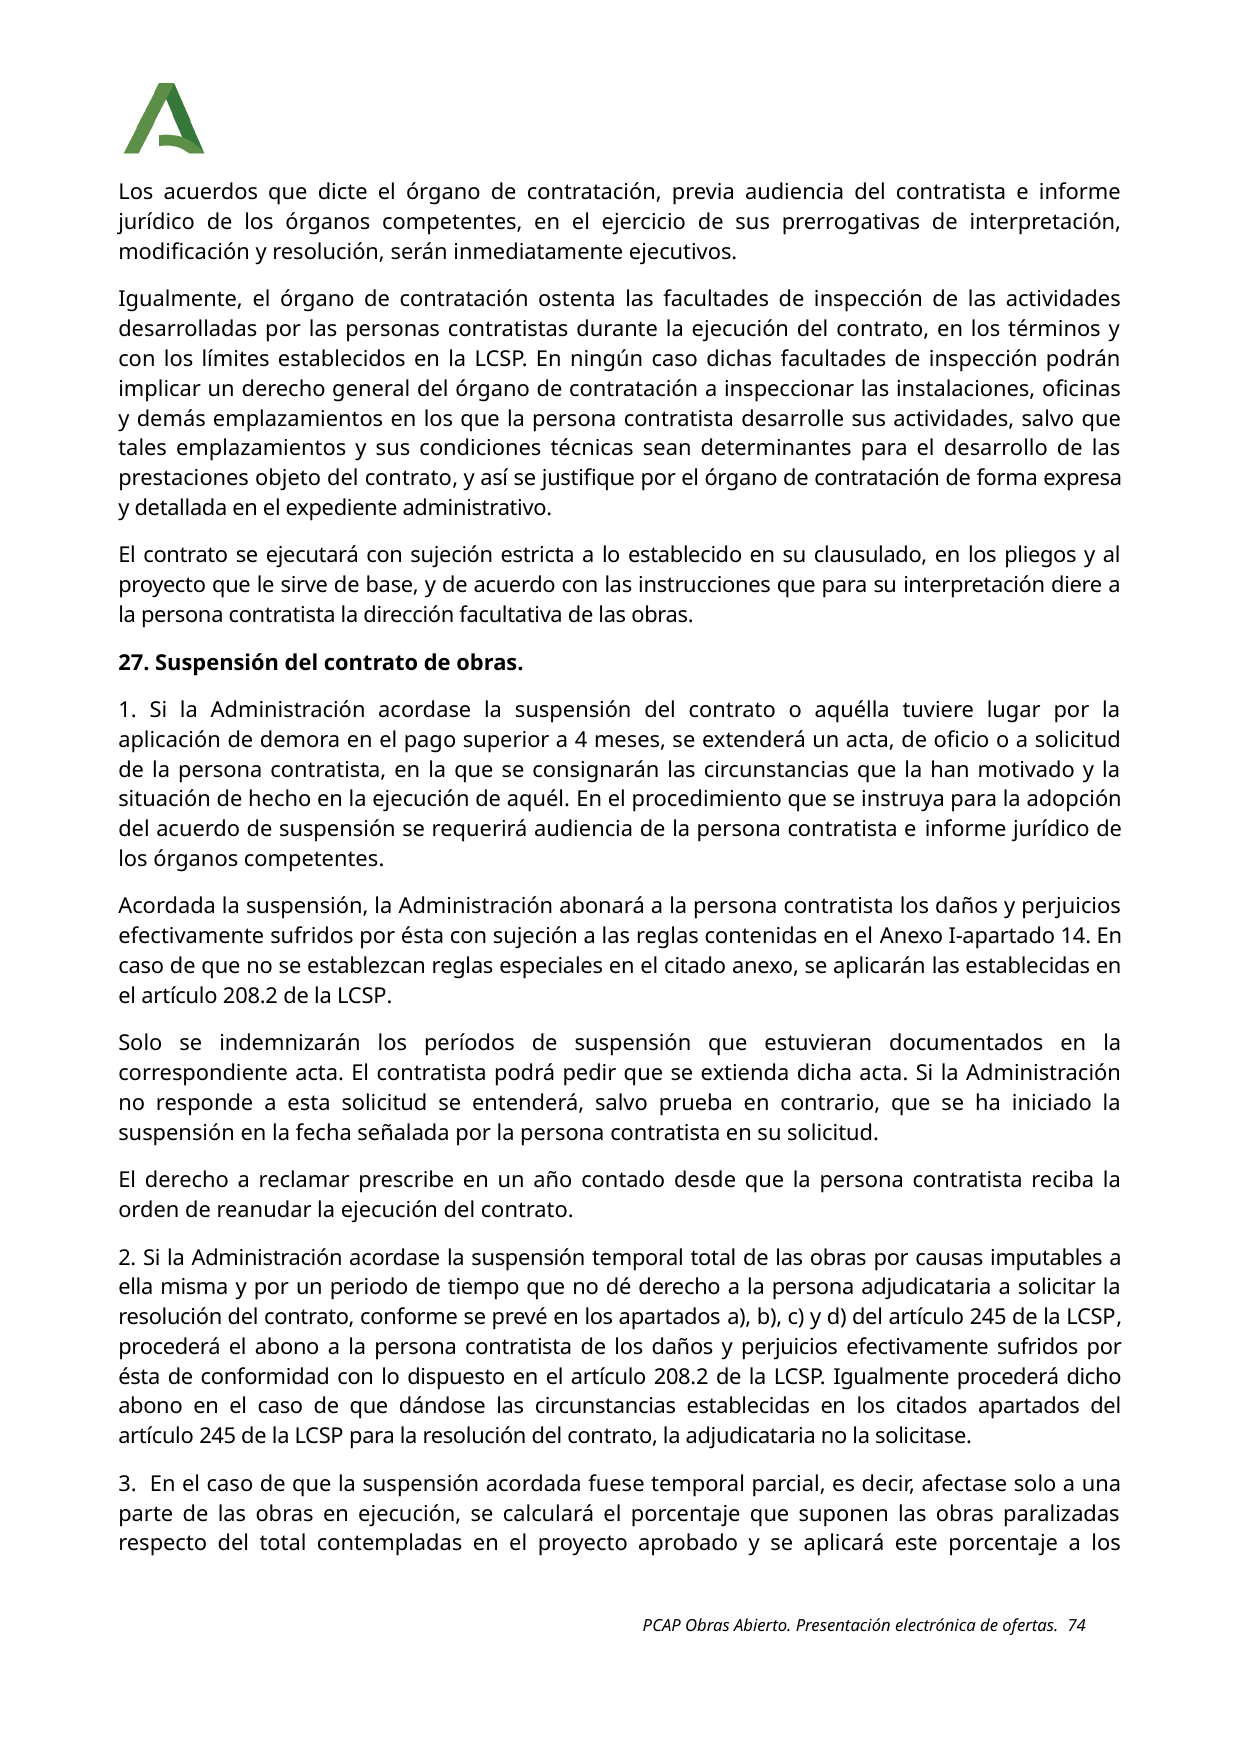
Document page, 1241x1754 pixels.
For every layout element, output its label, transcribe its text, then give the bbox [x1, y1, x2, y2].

picture [119, 78, 209, 158]
text Los acuerdos que dicte el órgano de contratación, previa audiencia del contratista e informe jurídico de los órganos competentes, en el ejercicio de sus prerrogativas de interpretación, modificación y resolución, serán inmediatamente ejecutivos. [118, 176, 1122, 266]
subtitle 27. Suspensión del contrato de obras. [118, 647, 1122, 676]
text 3. En el caso de que la suspensión acordada fuese temporal parcial, es decir, afectase solo a una parte de las obras en ejecución, se calculará el porcentaje que suponen las obras paralizadas respecto del total contempladas en el proyecto aprobado y se aplicará este porcentaje a los [118, 1468, 1122, 1557]
text 1. Si la Administración acordase la suspensión del contrato o aquélla tuviere lugar por la aplicación de demora en el pago superior a 4 meses, se extenderá un acta, de oficio o a solicitud de la persona contratista, en la que se consignarán las circunstancias que la han motivado y la situación de hecho en la ejecución de aquél. En el procedimiento que se instruya para la adopción del acuerdo de suspensión se requerirá audiencia de la persona contratista e informe jurídico de los órganos competentes. [118, 694, 1122, 873]
text El derecho a reclamar prescribe en un año contado desde que la persona contratista reciba la orden de reanudar la ejecución del contrato. [118, 1164, 1122, 1224]
text 2. Si la Administración acordase la suspensión temporal total de las obras por causas imputables a ella misma y por un periodo de tiempo que no dé derecho a la persona adjudicataria a solicitar la resolución del contrato, conforme se prevé en los apartados a), b), c) y d) del artículo 245 de la LCSP, procederá el abono a la persona contratista de los daños y perjuicios efectivamente sufridos por ésta de conformidad con lo dispuesto en el artículo 208.2 de la LCSP. Igualmente procederá dicho abono en el caso de que dándose las circunstancias establecidas en los citados apartados del artículo 245 de la LCSP para la resolución del contrato, la adjudicataria no la solicitase. [118, 1242, 1122, 1450]
text Solo se indemnizarán los períodos de suspensión que estuvieran documentados en la correspondiente acta. El contratista podrá pedir que se extienda dicha acta. Si la Administración no responde a esta solicitud se entenderá, salvo prueba en contrario, que se ha iniciado la suspensión en la fecha señalada por la persona contratista en su solicitud. [118, 1027, 1122, 1147]
text Acordada la suspensión, la Administración abonará a la persona contratista los daños y perjuicios efectivamente sufridos por ésta con sujeción a las reglas contenidas en el Anexo I-apartado 14. En caso de que no se establezcan reglas especiales en el citado anexo, se aplicarán las establecidas en el artículo 208.2 de la LCSP. [118, 891, 1122, 1010]
text Igualmente, el órgano de contratación ostenta las facultades de inspección de las actividades desarrolladas por las personas contratistas durante la ejecución del contrato, en los términos y con los límites establecidos en la LCSP. En ningún caso dichas facultades de inspección podrán implicar un derecho general del órgano de contratación a inspeccionar las instalaciones, oficinas y demás emplazamientos en los que la persona contratista desarrolle sus actividades, salvo que tales emplazamientos y sus condiciones técnicas sean determinantes para el desarrollo de las prestaciones objeto del contrato, y así se justifique por el órgano de contratación de forma expresa y detallada en el expediente administrativo. [118, 283, 1122, 522]
text El contrato se ejecutará con sujeción estricta a lo establecido en su clausulado, en los pliegos y al proyecto que le sirve de base, y de acuerdo con las instrucciones que para su interpretación diere a la persona contratista la dirección facultativa de las obras. [118, 539, 1122, 629]
